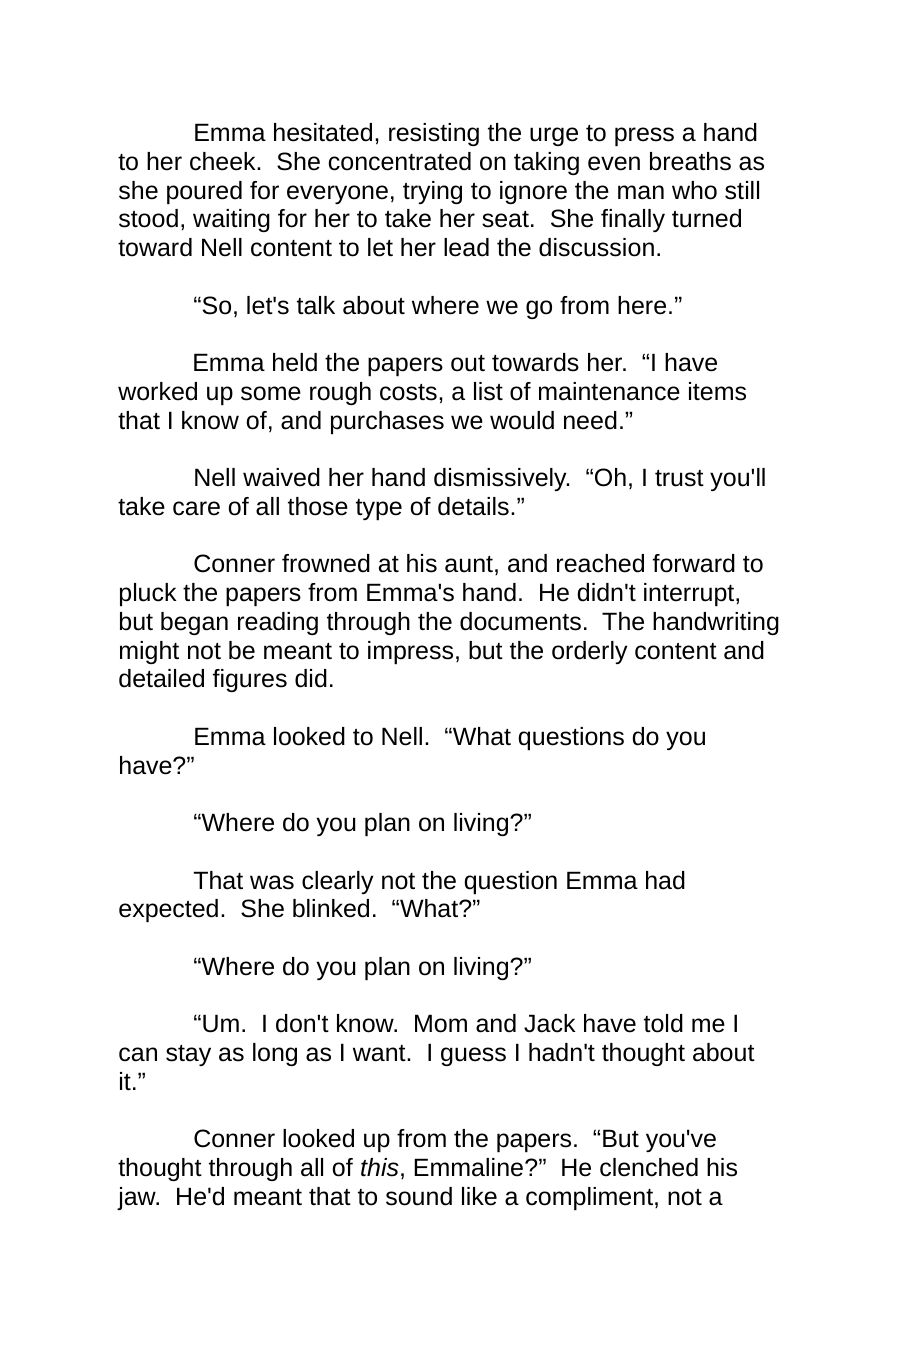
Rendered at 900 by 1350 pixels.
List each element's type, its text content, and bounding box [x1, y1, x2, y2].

text Conner looked up from the papers. “But you've thought through all of this, Emmaline?” He clenched his jaw. He'd meant that to sound like a compliment, not a [118, 1124, 782, 1211]
text “Where do you plan on living?” [118, 952, 782, 981]
text “Um. I don't know. Mom and Jack have told me I can stay as long as I want. I guess I hadn't thought about it.” [118, 1009, 782, 1096]
text That was clearly not the question Emma had expected. She blinked. “What?” [118, 866, 782, 923]
text Conner frowned at his aunt, and reached forward to pluck the papers from Emma's hand. He didn't interrupt, but began reading through the documents. The handwriting might not be meant to impress, but the orderly content and detailed figures did. [118, 549, 782, 693]
text “So, let's talk about where we go from here.” Emma held the papers out towards her. “I have worked up some rough costs, a list of maintenance items that I know of, and purchases we would need.” [118, 291, 782, 434]
text Emma hesitated, resisting the urge to press a hand to her cheek. She concentrated on taking even breaths as she poured for everyone, trying to ignore the man who still stood, waiting for her to take her seat. She finally turned toward Nell content to let her lead the discussion. [118, 118, 782, 262]
text Nell waived her hand dismissively. “Oh, I trust you'll take care of all those type of details.” [118, 463, 782, 521]
text “Where do you plan on living?” [118, 808, 782, 837]
text Emma looked to Nell. “What questions do you have?” [118, 722, 782, 779]
